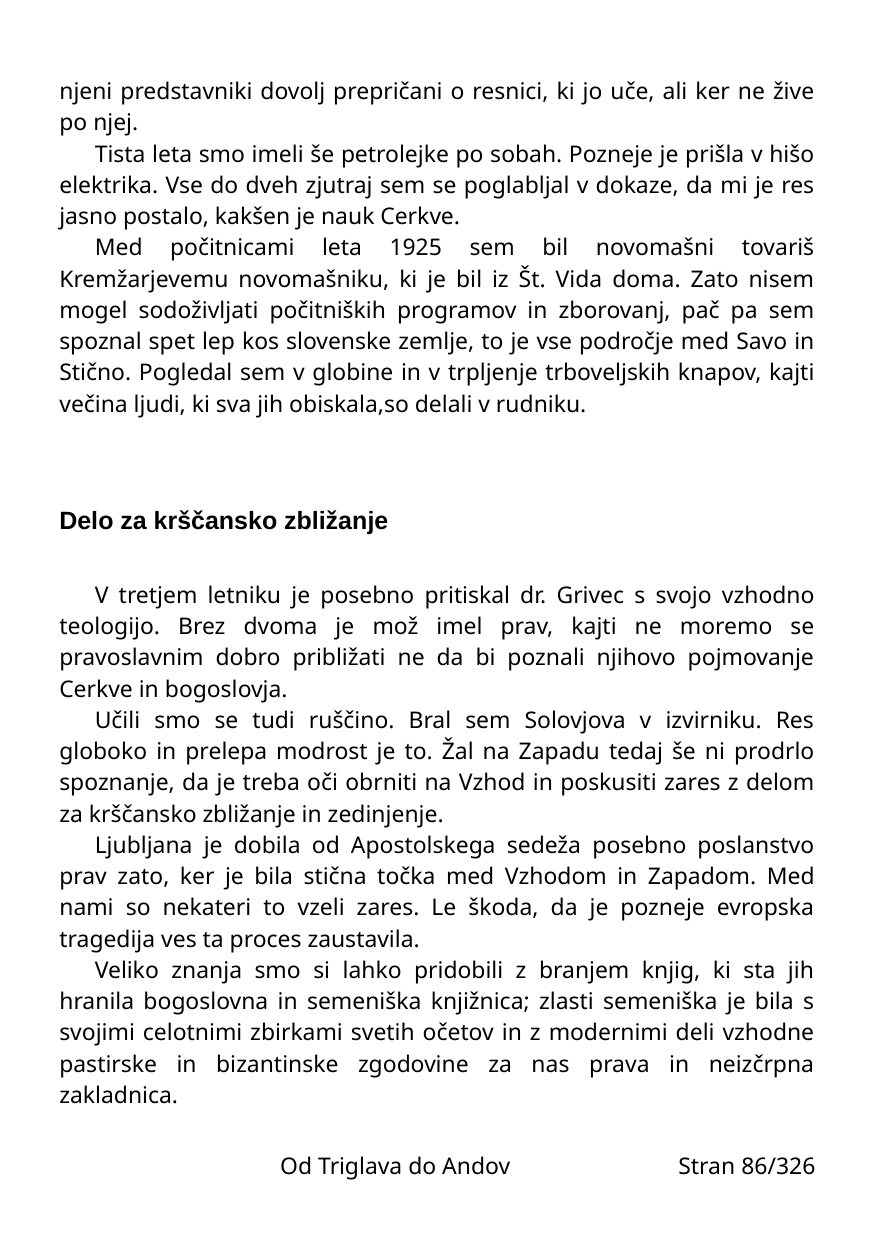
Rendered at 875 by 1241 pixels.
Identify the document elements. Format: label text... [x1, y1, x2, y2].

subtitle Delo za krščansko zbližanje [59, 506, 815, 535]
text Ljubljana je dobila od Apostolskega sedeža posebno poslanstvo prav zato, ker je bila stična točka med Vzhodom in Zapadom. Med nami so nekateri to vzeli zares. Le škoda, da je pozneje evropska tragedija ves ta proces zaustavila. [59, 829, 815, 954]
text Učili smo se tudi ruščino. Bral sem Solovjova v izvirniku. Res globoko in prelepa modrost je to. Žal na Zapadu tedaj še ni prodrlo spoznanje, da je treba oči obrniti na Vzhod in poskusiti zares z delom za krščansko zbližanje in zedinjenje. [59, 704, 815, 829]
text Veliko znanja smo si lahko pridobili z branjem knjig, ki sta jih hranila bogoslovna in semeniška knjižnica; zlasti semeniška je bila s svojimi celotnimi zbirkami svetih očetov in z modernimi deli vzhodne pastirske in bizantinske zgodovine za nas prava in neizčrpna zakladnica. [59, 954, 815, 1110]
text Med počitnicami leta 1925 sem bil novomašni tovariš Kremžarjevemu novomašniku, ki je bil iz Št. Vida doma. Zato nisem mogel sodoživljati počitniških programov in zborovanj, pač pa sem spoznal spet lep kos slovenske zemlje, to je vse področje med Savo in Stično. Pogledal sem v globine in v trpljenje trboveljskih knapov, kajti večina ljudi, ki sva jih obiskala,so delali v rudniku. [59, 231, 815, 419]
text njeni predstavniki dovolj prepričani o resnici, ki jo uče, ali ker ne žive po njej. [59, 75, 815, 137]
text V tretjem letniku je posebno pritiskal dr. Grivec s svojo vzhodno teologijo. Brez dvoma je mož imel prav, kajti ne moremo se pravoslavnim dobro približati ne da bi poznali njihovo pojmovanje Cerkve in bogoslovja. [59, 579, 815, 704]
text Tista leta smo imeli še petrolejke po sobah. Pozneje je prišla v hišo elektrika. Vse do dveh zjutraj sem se poglabljal v dokaze, da mi je res jasno postalo, kakšen je nauk Cerkve. [59, 137, 815, 231]
